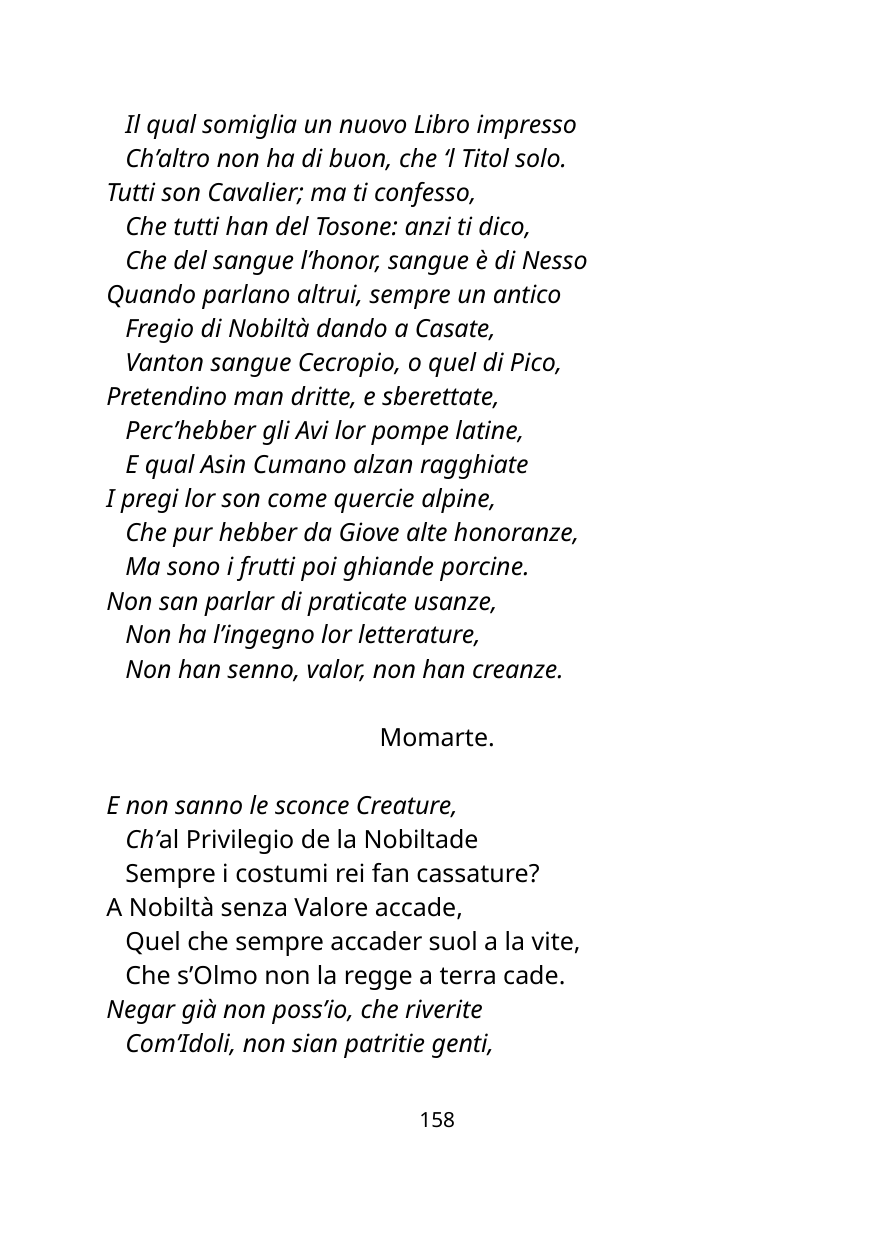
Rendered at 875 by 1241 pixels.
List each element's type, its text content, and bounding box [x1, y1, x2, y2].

text I pregi lor son come quercie alpine, [106, 481, 768, 515]
text Che pur hebber da Giove alte honoranze, [125, 515, 768, 549]
text Com’Idoli, non sian patritie genti, [125, 1026, 768, 1060]
text Quel che sempre accader suol a la vite, [125, 924, 768, 958]
text Sempre i costumi rei fan cassature? [125, 856, 768, 890]
text Tutti son Cavalier; ma ti confesso, [106, 174, 768, 208]
text Ch’al Privilegio de la Nobiltade [125, 822, 768, 856]
text E non sanno le sconce Creature, [106, 787, 768, 822]
text Non han senno, valor, non han creanze. [125, 651, 768, 685]
text Che s’Olmo non la regge a terra cade. [125, 958, 768, 992]
text Che tutti han del Tosone: anzi ti dico, [125, 208, 768, 242]
text A Nobiltà senza Valore accade, [106, 890, 768, 924]
text Che del sangue l’honor, sangue è di Nesso [125, 242, 768, 277]
text Ch’altro non ha di buon, che ‘l Titol solo. [125, 140, 768, 174]
text Ma sono i frutti poi ghiande porcine. [125, 549, 768, 583]
text Momarte. [106, 719, 768, 753]
text Quando parlano altrui, sempre un antico [106, 277, 768, 311]
text Perc’hebber gli Avi lor pompe latine, [125, 413, 768, 447]
text Negar già non poss’io, che riverite [106, 992, 768, 1026]
text Vanton sangue Cecropio, o quel di Pico, [125, 345, 768, 379]
text Il qual somiglia un nuovo Libro impresso [125, 106, 768, 140]
text Fregio di Nobiltà dando a Casate, [125, 311, 768, 345]
text Pretendino man dritte, e sberettate, [106, 379, 768, 413]
text Non san parlar di praticate usanze, [106, 583, 768, 617]
text E qual Asin Cumano alzan ragghiate [125, 447, 768, 481]
text Non ha l’ingegno lor letterature, [125, 617, 768, 651]
